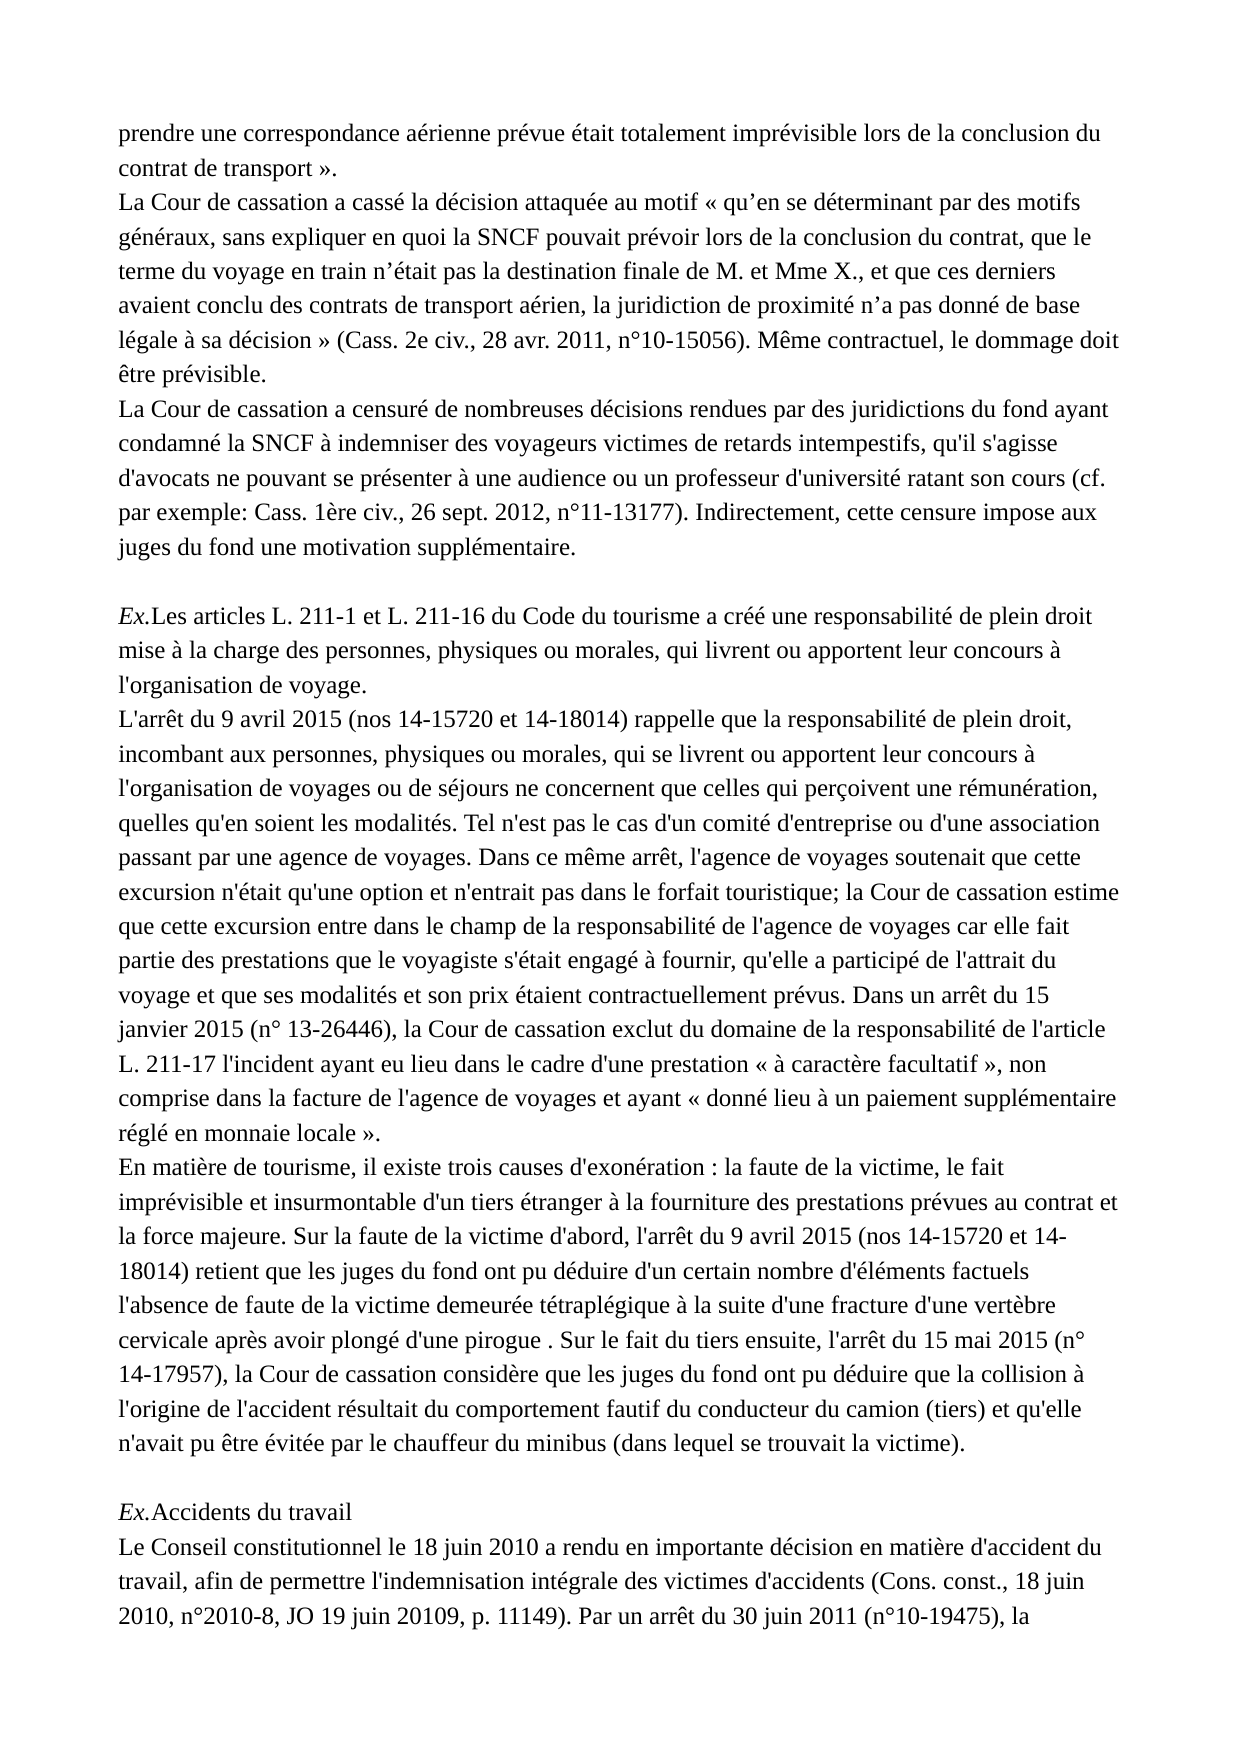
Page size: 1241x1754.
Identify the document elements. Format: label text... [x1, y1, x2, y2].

text prendre une correspondance aérienne prévue était totalement imprévisible lors de la conclusion du contrat de transport ». La Cour de cassation a cassé la décision attaquée au motif « qu’en se déterminant par des motifs généraux, sans expliquer en quoi la SNCF pouvait prévoir lors de la conclusion du contrat, que le terme du voyage en train n’était pas la destination finale de M. et Mme X., et que ces derniers avaient conclu des contrats de transport aérien, la juridiction de proximité n’a pas donné de base légale à sa décision » (Cass. 2e civ., 28 avr. 2011, n°10-15056). Même contractuel, le dommage doit être prévisible. La Cour de cassation a censuré de nombreuses décisions rendues par des juridictions du fond ayant condamné la SNCF à indemniser des voyageurs victimes de retards intempestifs, qu'il s'agisse d'avocats ne pouvant se présenter à une audience ou un professeur d'université ratant son cours (cf. par exemple: Cass. 1ère civ., 26 sept. 2012, n°11-13177). Indirectement, cette censure impose aux juges du fond une motivation supplémentaire. [118, 118, 1122, 561]
text Ex.Les articles L. 211-1 et L. 211-16 du Code du tourisme a créé une responsabilité de plein droit mise à la charge des personnes, physiques ou morales, qui livrent ou apportent leur concours à l'organisation de voyage. L'arrêt du 9 avril 2015 (nos 14-15720 et 14-18014) rappelle que la responsabilité de plein droit, incombant aux personnes, physiques ou morales, qui se livrent ou apportent leur concours à l'organisation de voyages ou de séjours ne concernent que celles qui perçoivent une rémunération, quelles qu'en soient les modalités. Tel n'est pas le cas d'un comité d'entreprise ou d'une association passant par une agence de voyages. Dans ce même arrêt, l'agence de voyages soutenait que cette excursion n'était qu'une option et n'entrait pas dans le forfait touristique; la Cour de cassation estime que cette excursion entre dans le champ de la responsabilité de l'agence de voyages car elle fait partie des prestations que le voyagiste s'était engagé à fournir, qu'elle a participé de l'attrait du voyage et que ses modalités et son prix étaient contractuellement prévus. Dans un arrêt du 15 janvier 2015 (n° 13-26446), la Cour de cassation exclut du domaine de la responsabilité de l'article L. 211-17 l'incident ayant eu lieu dans le cadre d'une prestation « à caractère facultatif », non comprise dans la facture de l'agence de voyages et ayant « donné lieu à un paiement supplémentaire réglé en monnaie locale ». En matière de tourisme, il existe trois causes d'exonération : la faute de la victime, le fait imprévisible et insurmontable d'un tiers étranger à la fourniture des prestations prévues au contrat et la force majeure. Sur la faute de la victime d'abord, l'arrêt du 9 avril 2015 (nos 14-15720 et 14-18014) retient que les juges du fond ont pu déduire d'un certain nombre d'éléments factuels l'absence de faute de la victime demeurée tétraplégique à la suite d'une fracture d'une vertèbre cervicale après avoir plongé d'une pirogue . Sur le fait du tiers ensuite, l'arrêt du 15 mai 2015 (n° 14-17957), la Cour de cassation considère que les juges du fond ont pu déduire que la collision à l'origine de l'accident résultait du comportement fautif du conducteur du camion (tiers) et qu'elle n'avait pu être évitée par le chauffeur du minibus (dans lequel se trouvait la victime). [118, 601, 1122, 1457]
text Ex.Accidents du travail Le Conseil constitutionnel le 18 juin 2010 a rendu en importante décision en matière d'accident du travail, afin de permettre l'indemnisation intégrale des victimes d'accidents (Cons. const., 18 juin 2010, n°2010-8, JO 19 juin 20109, p. 11149). Par un arrêt du 30 juin 2011 (n°10-19475), la [118, 1497, 1122, 1629]
